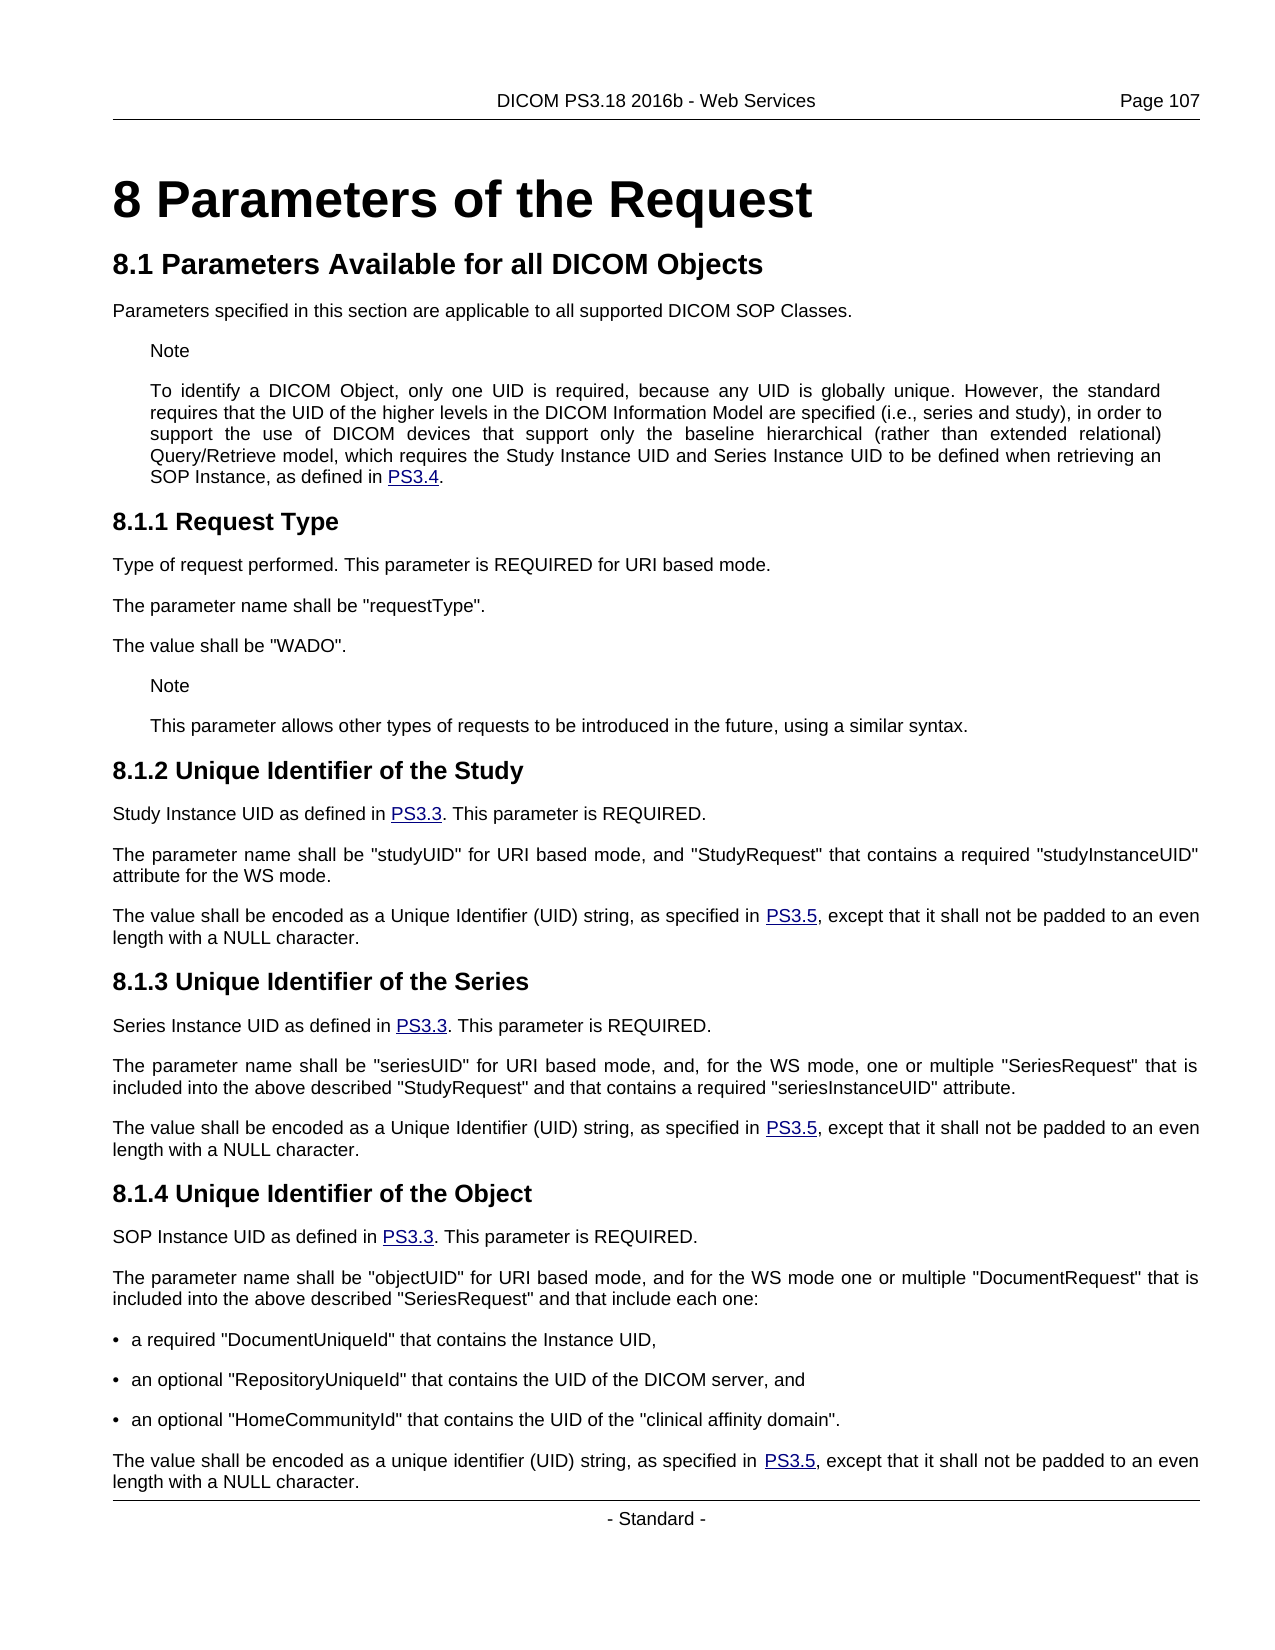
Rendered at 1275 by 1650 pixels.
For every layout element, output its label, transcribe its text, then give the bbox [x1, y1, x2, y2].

list an optional "HomeCommunityId" that contains the UID of the "clinical affinity domain". [112, 1409, 1200, 1431]
text Parameters specified in this section are applicable to all supported DICOM SOP Classes. [112, 299, 1200, 321]
text 8 Parameters of the Request [112, 169, 1200, 228]
text 8.1.3 Unique Identifier of the Series [112, 967, 1200, 996]
text Note [150, 340, 1162, 361]
text The parameter name shall be "requestType". [112, 594, 1200, 616]
text Type of request performed. This parameter is REQUIRED for URI based mode. [112, 554, 1200, 576]
text Series Instance UID as defined in PS3.3. This parameter is REQUIRED. [112, 1015, 1200, 1036]
text Note [150, 675, 1162, 697]
text 8.1.4 Unique Identifier of the Object [112, 1179, 1200, 1207]
text 8.1.1 Request Type [112, 507, 1200, 535]
text The value shall be "WADO". [112, 635, 1200, 656]
text This parameter allows other types of requests to be introduced in the future, using a similar syntax. [150, 715, 1162, 737]
text 8.1.2 Unique Identifier of the Study [112, 756, 1200, 784]
text 8.1 Parameters Available for all DICOM Objects [112, 247, 1200, 281]
text The parameter name shall be "studyUID" for URI based mode, and "StudyRequest" that contains a required "studyInstanceUID" attribute for the WS mode. [112, 843, 1200, 887]
text The value shall be encoded as a Unique Identifier (UID) string, as specified in PS3.5, except that it shall not be padded to an even length with a NULL character. [112, 1117, 1200, 1160]
text The parameter name shall be "objectUID" for URI based mode, and for the WS mode one or multiple "DocumentRequest" that is included into the above described "SeriesRequest" and that include each one: [112, 1267, 1200, 1310]
text The value shall be encoded as a unique identifier (UID) string, as specified in PS3.5, except that it shall not be padded to an even length with a NULL character. [112, 1449, 1200, 1492]
list a required "DocumentUniqueId" that contains the Instance UID, [112, 1328, 1200, 1350]
text The value shall be encoded as a Unique Identifier (UID) string, as specified in PS3.5, except that it shall not be padded to an even length with a NULL character. [112, 905, 1200, 948]
text Study Instance UID as defined in PS3.3. This parameter is REQUIRED. [112, 803, 1200, 825]
list an optional "RepositoryUniqueId" that contains the UID of the DICOM server, and [112, 1369, 1200, 1390]
text The parameter name shall be "seriesUID" for URI based mode, and, for the WS mode, one or multiple "SeriesRequest" that is included into the above described "StudyRequest" and that contains a required "seriesInstanceUID" attribute. [112, 1055, 1200, 1098]
text To identify a DICOM Object, only one UID is required, because any UID is globally unique. However, the standard requires that the UID of the higher levels in the DICOM Information Model are specified (i.e., series and study), in order to support the use of DICOM devices that support only the baseline hierarchical (rather than extended relational) Query/Retrieve model, which requires the Study Instance UID and Series Instance UID to be defined when retrieving an SOP Instance, as defined in PS3.4. [150, 380, 1162, 488]
text SOP Instance UID as defined in PS3.3. This parameter is REQUIRED. [112, 1226, 1200, 1248]
